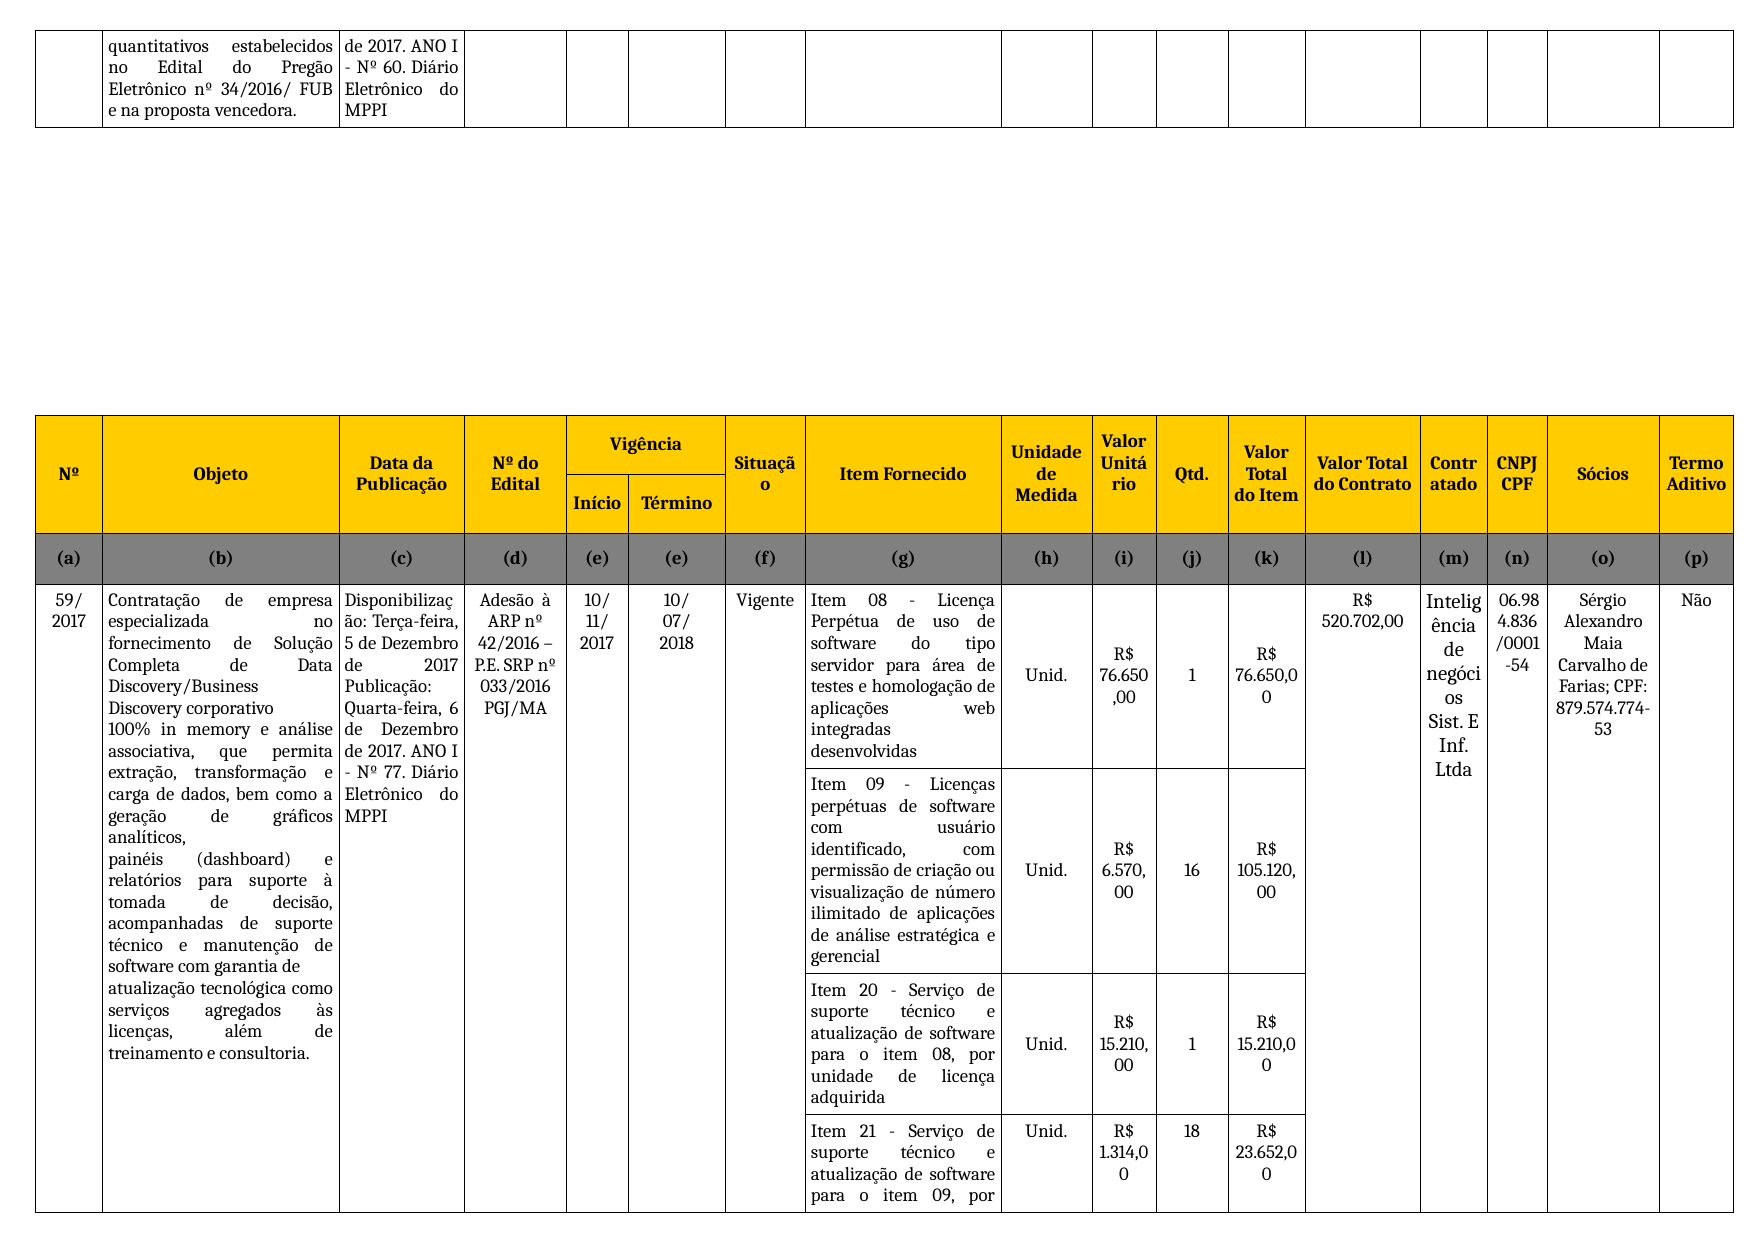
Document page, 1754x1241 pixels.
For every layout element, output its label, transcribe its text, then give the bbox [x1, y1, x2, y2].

table_header Unidade de Medida [1002, 416, 1092, 533]
table_cell Vigente [726, 585, 805, 1212]
table_cell Término [629, 475, 725, 533]
table_cell Item 09 - Licenças perpétuas de software com usuário identificado, com permissão de criação ou visualização de número ilimitado de aplicações de análise estratégica e gerencial [806, 769, 1001, 973]
table_cell R$ 105.120,00 [1229, 769, 1305, 973]
table_cell (a) [36, 534, 102, 584]
table_cell [806, 31, 1001, 127]
table_cell (h) [1002, 534, 1092, 584]
table_cell 06.984.836/0001-54 [1488, 585, 1547, 1212]
table_cell R$ 76.650,00 [1093, 585, 1156, 768]
table_header Data da Publicação [340, 416, 464, 533]
table_cell Sérgio Alexandro Maia Carvalho de Farias; CPF: 879.574.774-53 [1548, 585, 1659, 1212]
table_cell [726, 31, 805, 127]
table_cell Inteligência de negócios Sist. E Inf. Ltda [1421, 585, 1487, 1212]
table_cell (j) [1157, 534, 1228, 584]
table_cell (o) [1548, 534, 1659, 584]
table_cell (b) [103, 534, 339, 584]
table_cell Unid. [1002, 585, 1092, 768]
table_header Valor Total do Item [1229, 416, 1305, 533]
table_cell Item 20 - Serviço de suporte técnico e atualização de software para o item 08, por unidade de licença adquirida [806, 974, 1001, 1114]
table_cell (p) [1660, 534, 1733, 584]
table_cell Unid. [1002, 1115, 1092, 1212]
table_cell 10/ 07/ 2018 [629, 585, 725, 1212]
table_cell (g) [806, 534, 1001, 584]
table_header Nº [36, 416, 102, 533]
table_header Qtd. [1157, 416, 1228, 533]
table_cell [1421, 31, 1487, 127]
table_cell Contratação de empresa especializada no fornecimento de Solução Completa de Data Discovery/Business Discovery corporativo 100% in memory e análise associativa, que permita extração, transformação e carga de dados, bem como a geração de gráficos analíticos, painéis (dashboard) e relatórios para suporte à tomada de decisão, acompanhadas de suporte técnico e manutenção de software com garantia de atualização tecnológica como serviços agregados às licenças, além de treinamento e consultoria. [103, 585, 339, 1212]
table_cell [567, 31, 628, 127]
table_cell [1229, 31, 1305, 127]
table_header Item Fornecido [806, 416, 1001, 533]
table_cell (k) [1229, 534, 1305, 584]
table_cell (m) [1421, 534, 1487, 584]
table_header Nº do Edital [465, 416, 566, 533]
table_cell 1 [1157, 974, 1228, 1114]
table_cell R$ 1.314,00 [1093, 1115, 1156, 1212]
table_header Termo Aditivo [1660, 416, 1733, 533]
table_cell (e) [567, 534, 628, 584]
table_cell Disponibilização: Terça-feira, 5 de Dezembro de 2017 Publicação: Quarta-feira, 6 de Dezembro de 2017. ANO I - Nº 77. Diário Eletrônico do MPPI [340, 585, 464, 1212]
table_header Situação [726, 416, 805, 533]
table_cell Item 21 - Serviço de suporte técnico e atualização de software para o item 09, por [806, 1115, 1001, 1212]
table_cell R$ 520.702,00 [1306, 585, 1420, 1212]
table_cell (i) [1093, 534, 1156, 584]
table_header Objeto [103, 416, 339, 533]
table_cell R$ 76.650,00 [1229, 585, 1305, 768]
table_cell R$ 15.210,00 [1093, 974, 1156, 1114]
table_cell quantitativos estabelecidos no Edital do Pregão Eletrônico nº 34/2016/ FUB e na proposta vencedora. [103, 31, 339, 127]
table_cell [629, 31, 725, 127]
table_cell [465, 31, 566, 127]
table_cell [1002, 31, 1092, 127]
table_header Valor Unitário [1093, 416, 1156, 533]
table_cell Unid. [1002, 769, 1092, 973]
table_cell R$ 6.570,00 [1093, 769, 1156, 973]
table_header Contratado [1421, 416, 1487, 533]
table_cell 18 [1157, 1115, 1228, 1212]
table_cell R$ 15.210,00 [1229, 974, 1305, 1114]
table_header CNPJ CPF [1488, 416, 1547, 533]
table_header Sócios [1548, 416, 1659, 533]
table_cell Adesão à ARP nº 42/2016 – P.E. SRP nº 033/2016 PGJ/MA [465, 585, 566, 1212]
table_cell (c) [340, 534, 464, 584]
table_cell Item 08 - Licença Perpétua de uso de software do tipo servidor para área de testes e homologação de aplicações web integradas desenvolvidas [806, 585, 1001, 768]
table_cell Unid. [1002, 974, 1092, 1114]
table_cell [1157, 31, 1228, 127]
table_cell [36, 31, 102, 127]
table_cell de 2017. ANO I - Nº 60. Diário Eletrônico do MPPI [340, 31, 464, 127]
table_header Valor Total do Contrato [1306, 416, 1420, 533]
table_cell 59/ 2017 [36, 585, 102, 1212]
table_cell 1 [1157, 585, 1228, 768]
table_cell [1093, 31, 1156, 127]
table_cell (f) [726, 534, 805, 584]
table_cell Início [567, 475, 628, 533]
table_cell [1548, 31, 1659, 127]
table_cell (e) [629, 534, 725, 584]
table_header Vigência [567, 416, 725, 474]
table_cell [1306, 31, 1420, 127]
table_cell [1488, 31, 1547, 127]
table_cell R$ 23.652,00 [1229, 1115, 1305, 1212]
table_cell (l) [1306, 534, 1420, 584]
table_cell Não [1660, 585, 1733, 1212]
table_cell (n) [1488, 534, 1547, 584]
table_cell 16 [1157, 769, 1228, 973]
table_cell [1660, 31, 1733, 127]
table_cell 10/ 11/ 2017 [567, 585, 628, 1212]
table_cell (d) [465, 534, 566, 584]
